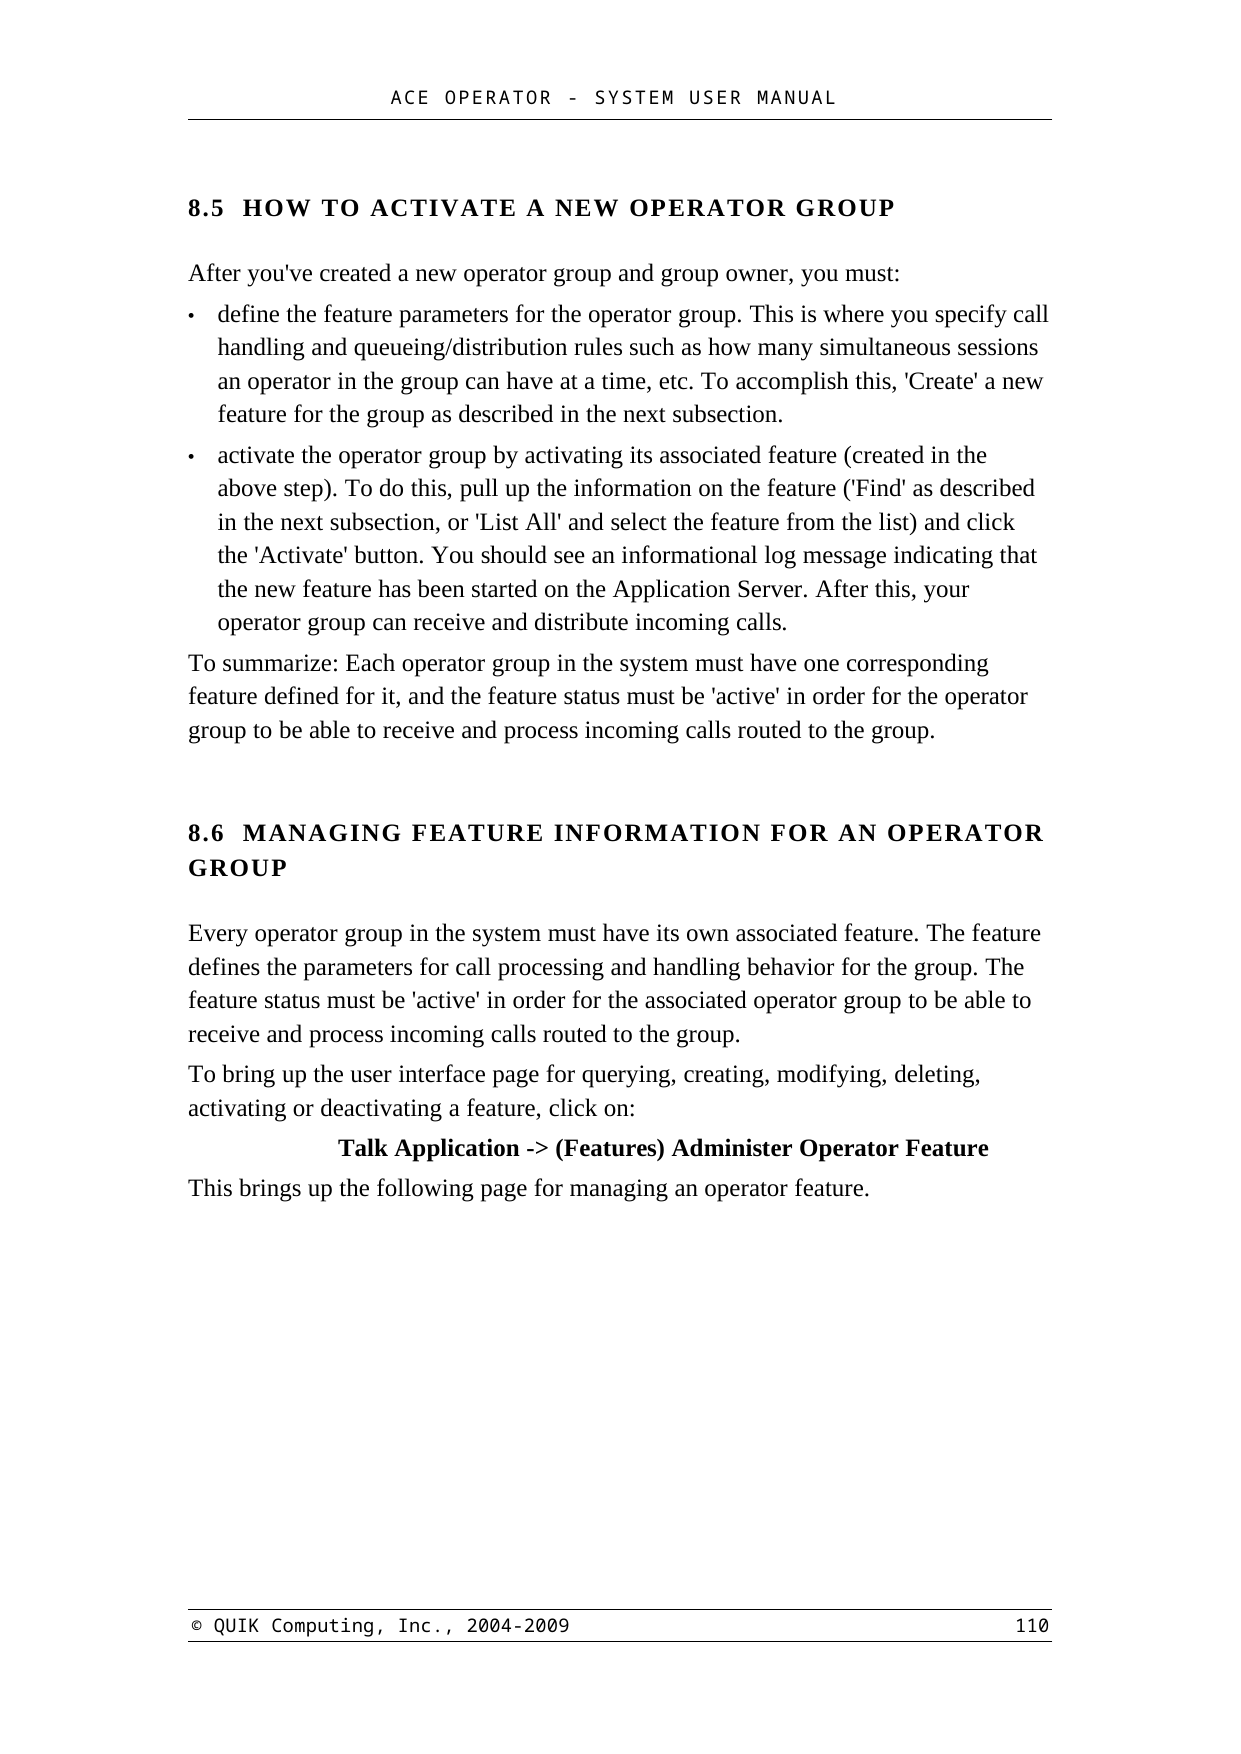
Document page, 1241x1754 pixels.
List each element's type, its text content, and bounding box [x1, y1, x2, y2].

text Talk Application -> (Features) Administer Operator Feature [188, 1134, 1052, 1162]
text To summarize: Each operator group in the system must have one corresponding feature defined for it, and the feature status must be 'active' in order for the operator group to be able to receive and process incoming calls routed to the group. [188, 649, 1052, 744]
text Every operator group in the system must have its own associated feature. The feature defines the parameters for call processing and handling behavior for the group. The feature status must be 'active' in order for the associated operator group to be able to receive and process incoming calls routed to the group. [188, 919, 1052, 1048]
subtitle Managing Feature Information for an Operator Group [188, 819, 1052, 882]
text To bring up the user interface page for querying, creating, modifying, deleting, activating or deactivating a feature, click on: [188, 1060, 1052, 1122]
subtitle How To Activate a New Operator Group [188, 194, 1052, 222]
text This brings up the following page for managing an operator feature. [188, 1174, 1052, 1202]
text After you've created a new operator group and group owner, you must: [188, 259, 1052, 287]
list define the feature parameters for the operator group. This is where you specify call handling and queueing/distribution rules such as how many simultaneous sessions an operator in the group can have at a time, etc. To accomplish this, 'Create' a new feature for the group as described in the next subsection. [188, 299, 1052, 428]
list activate the operator group by activating its associated feature (created in the above step). To do this, pull up the information on the feature ('Find' as described in the next subsection, or 'List All' and select the feature from the list) and click the 'Activate' button. You should see an informational log message indicating that the new feature has been started on the Application Server. After this, your operator group can receive and distribute incoming calls. [188, 441, 1052, 636]
